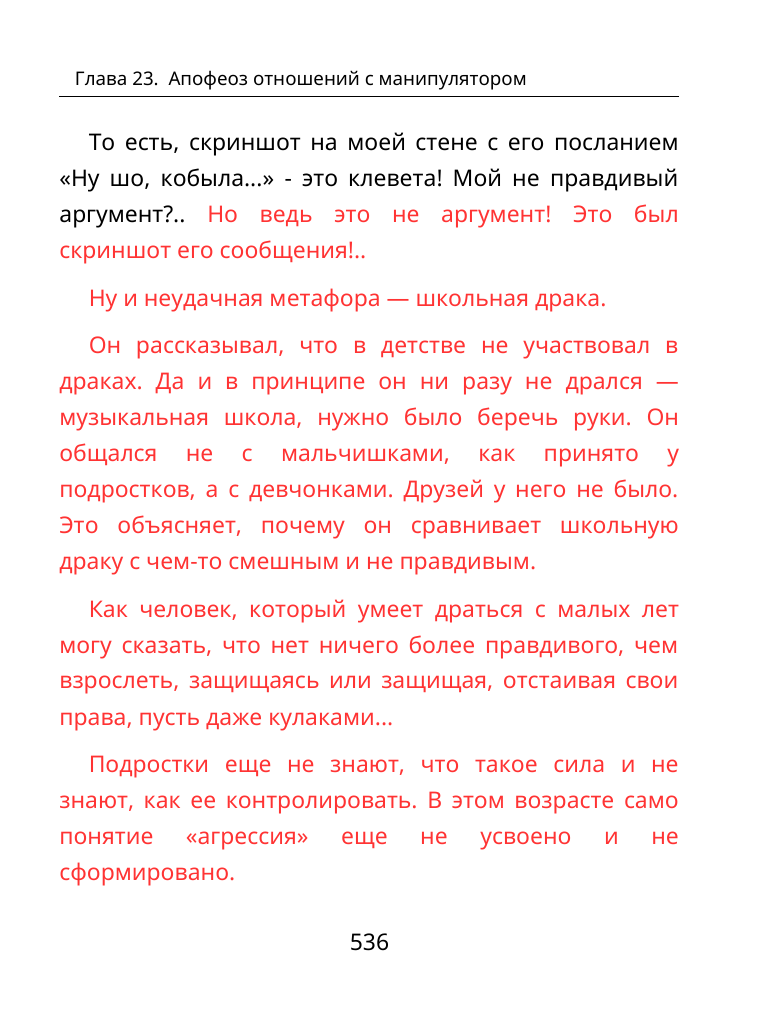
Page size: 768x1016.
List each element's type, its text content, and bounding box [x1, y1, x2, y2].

text Он рассказывал, что в детстве не участвовал в драках. Да и в принципе он ни разу не дрался — музыкальная школа, нужно было беречь руки. Он общался не с мальчишками, как принято у подростков, а с девчонками. Друзей у него не было. Это объясняет, почему он сравнивает школьную драку с чем-то смешным и не правдивым. [59, 329, 679, 576]
text Как человек, который умеет драться с малых лет могу сказать, что нет ничего более правдивого, чем взрослеть, защищаясь или защищая, отстаивая свои права, пусть даже кулаками... [59, 593, 679, 732]
text То есть, скриншот на моей стене с его посланием «Ну шо, кобыла...» - это клевета! Мой не правдивый аргумент?.. Но ведь это не аргумент! Это был скриншот его сообщения!.. [59, 126, 679, 265]
text Подростки еще не знают, что такое сила и не знают, как ее контролировать. В этом возрасте само понятие «агрессия» еще не усвоено и не сформировано. [59, 748, 679, 887]
text Ну и неудачная метафора — школьная драка. [59, 282, 679, 313]
